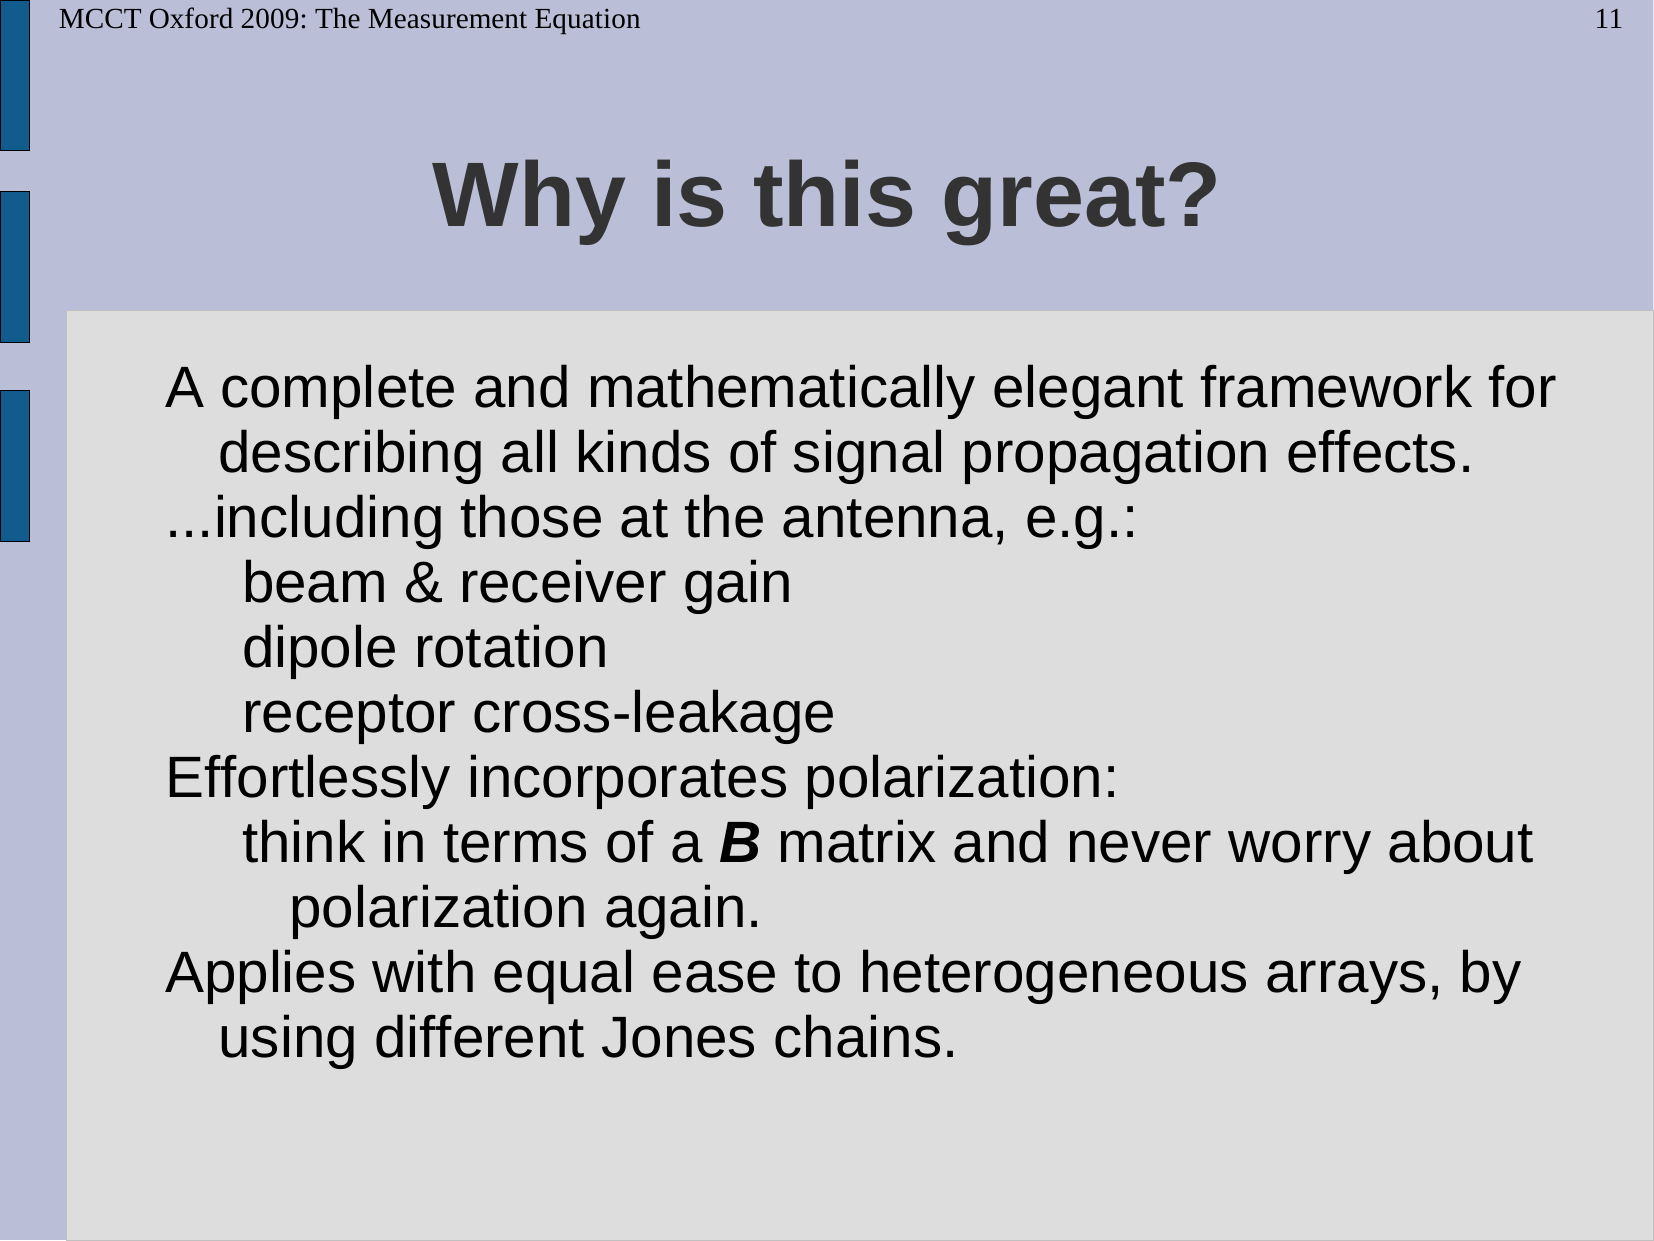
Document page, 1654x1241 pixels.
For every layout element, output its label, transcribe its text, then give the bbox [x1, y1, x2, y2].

title Why is this great? [121, 91, 1534, 299]
list A complete and mathematically elegant framework for describing all kinds of signal propagation effects. ...including those at the antenna, e.g.: beam & receiver gain dipole rotation receptor cross-leakage Effortlessly incorporates polarization: think in terms of a B matrix and never worry about polarization again. Applies with equal ease to heterogeneous arrays, by using different Jones chains. [147, 354, 1560, 1168]
